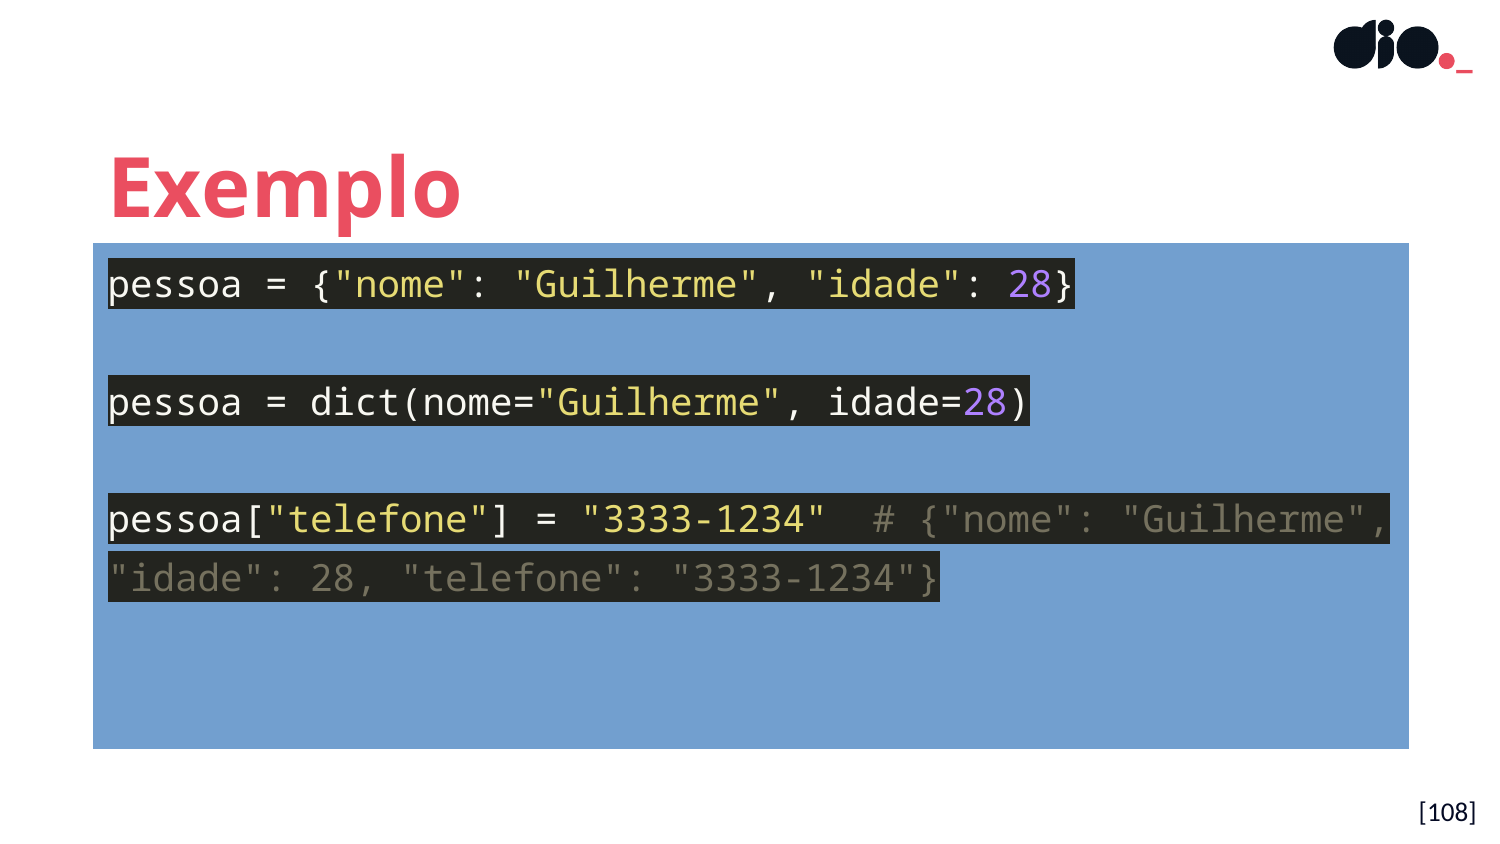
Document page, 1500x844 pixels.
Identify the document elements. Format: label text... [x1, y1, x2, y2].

text_box Exemplo [92, 104, 1408, 243]
text_box [] [1403, 779, 1494, 844]
table_header pessoa = {"nome": "Guilherme", "idade": 28} pessoa = dict(nome="Guilherme", idade=28) pessoa["telefone"] = "3333-1234" # {"nome": "Guilherme", "idade": 28, "telefone": "3333-1234"} [93, 243, 1409, 749]
